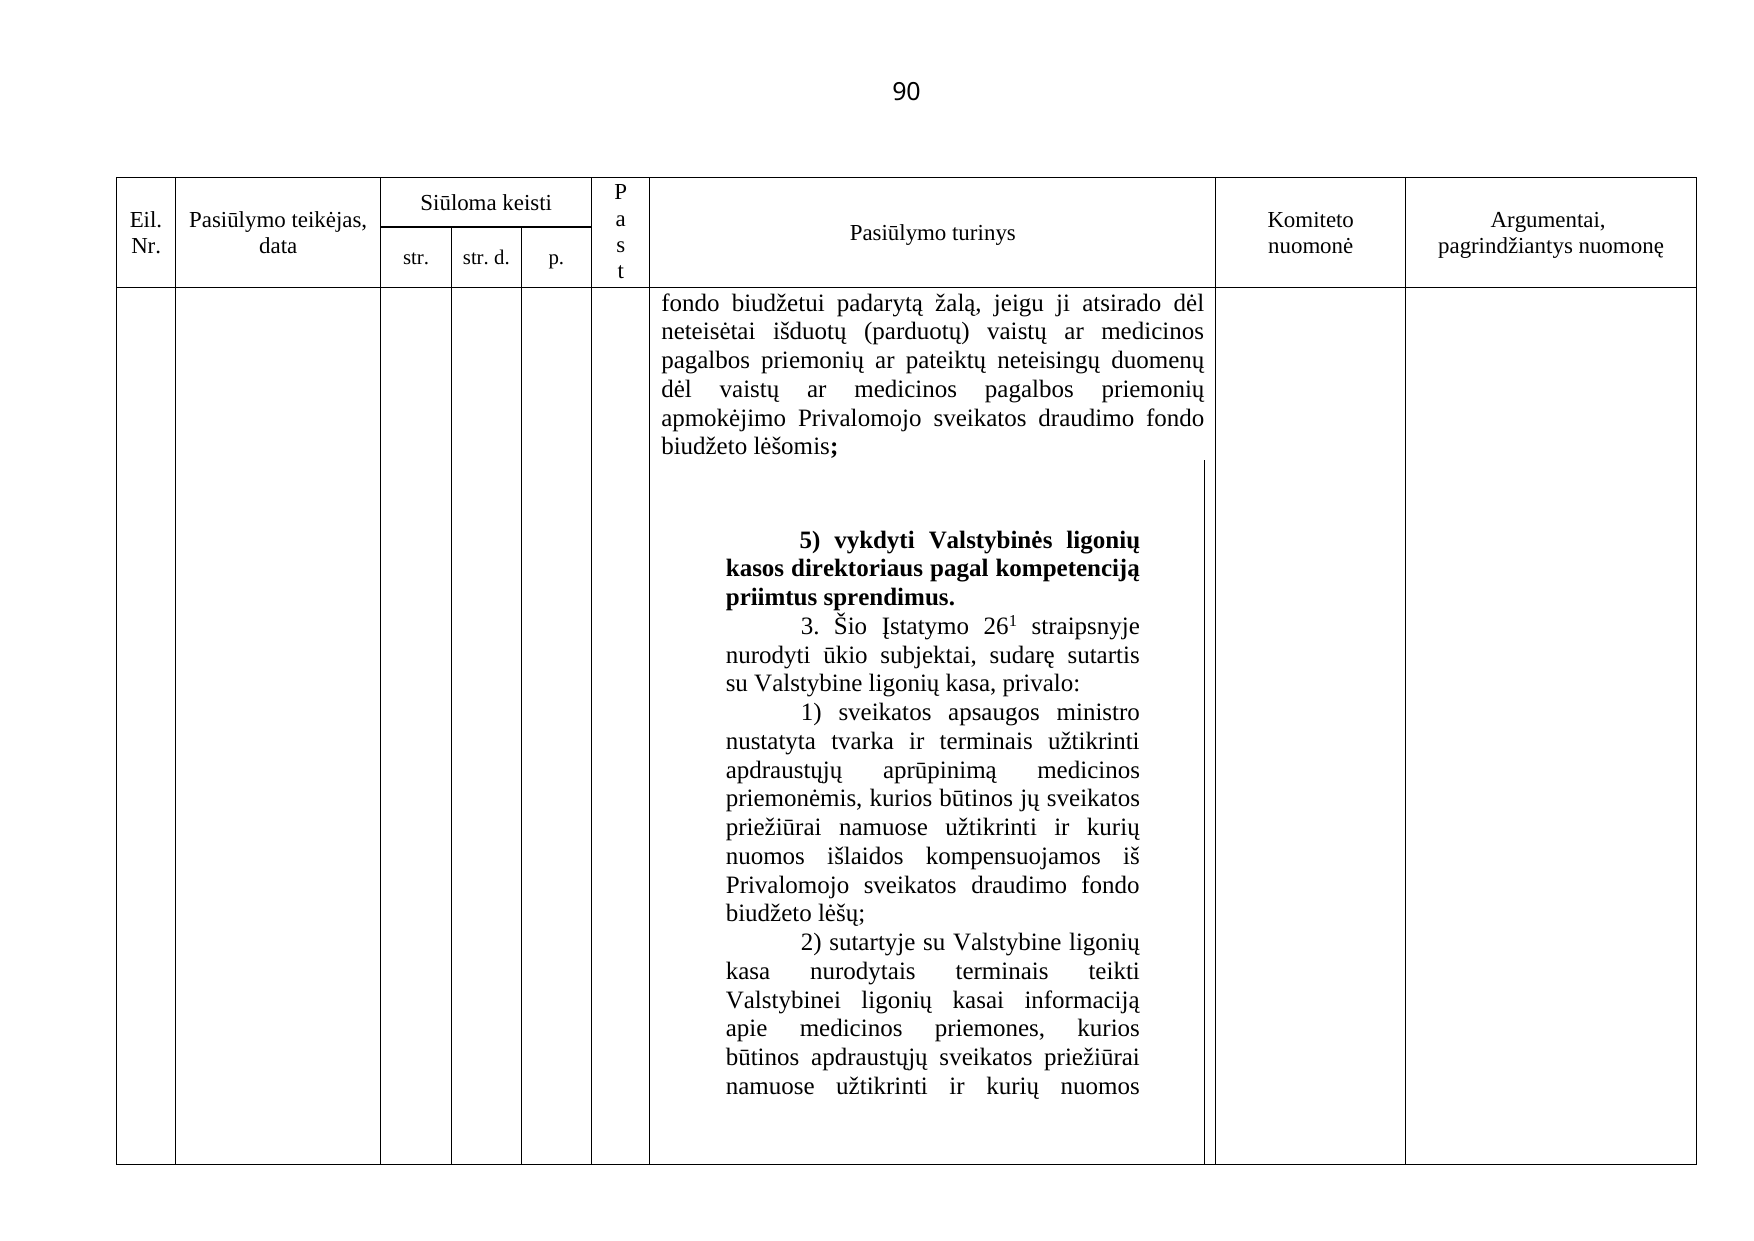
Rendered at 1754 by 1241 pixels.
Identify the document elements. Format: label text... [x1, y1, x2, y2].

table_cell [117, 288, 175, 1164]
table_cell [381, 288, 451, 1164]
table_cell str. d. [452, 228, 521, 287]
table_cell str. [381, 228, 451, 287]
table_cell [1406, 288, 1696, 1164]
table_header Argumentai, pagrindžiantys nuomonę [1406, 178, 1696, 287]
table_cell [592, 288, 649, 1164]
table_cell [176, 288, 380, 1164]
table_header Pasiūlymo turinys [650, 178, 1215, 287]
table_cell [452, 288, 521, 1164]
table_header Pasiūlymo teikėjas, data [176, 178, 380, 287]
table_header Eil. Nr. [117, 178, 175, 287]
table_header Pastabos [592, 178, 649, 287]
table_header Siūloma keisti [381, 178, 591, 226]
table_cell [522, 288, 591, 1164]
table_cell [1216, 288, 1405, 1164]
table_cell p. [522, 228, 591, 287]
table_header Komiteto nuomonė [1216, 178, 1405, 287]
table_cell fondo biudžetui padarytą žalą, jeigu ji atsirado dėl neteisėtai išduotų (parduotų) vaistų ar medicinos pagalbos priemonių ar pateiktų neteisingų duomenų dėl vaistų ar medicinos pagalbos priemonių apmokėjimo Privalomojo sveikatos draudimo fondo biudžeto lėšomis; 5) vykdyti Valstybinės ligonių kasos direktoriaus pagal kompetenciją priimtus sprendimus. 3. Šio Įstatymo 261 straipsnyje nurodyti ūkio subjektai, sudarę sutartis su Valstybine ligonių kasa, privalo: 1) sveikatos apsaugos ministro nustatyta tvarka ir terminais užtikrinti apdraustųjų aprūpinimą medicinos priemonėmis, kurios būtinos jų sveikatos priežiūrai namuose užtikrinti ir kurių nuomos išlaidos kompensuojamos iš Privalomojo sveikatos draudimo fondo biudžeto lėšų; 2) sutartyje su Valstybine ligonių kasa nurodytais terminais teikti Valstybinei ligonių kasai informaciją apie medicinos priemones, kurios būtinos apdraustųjų sveikatos priežiūrai namuose užtikrinti ir kurių nuomos [650, 288, 1215, 1164]
